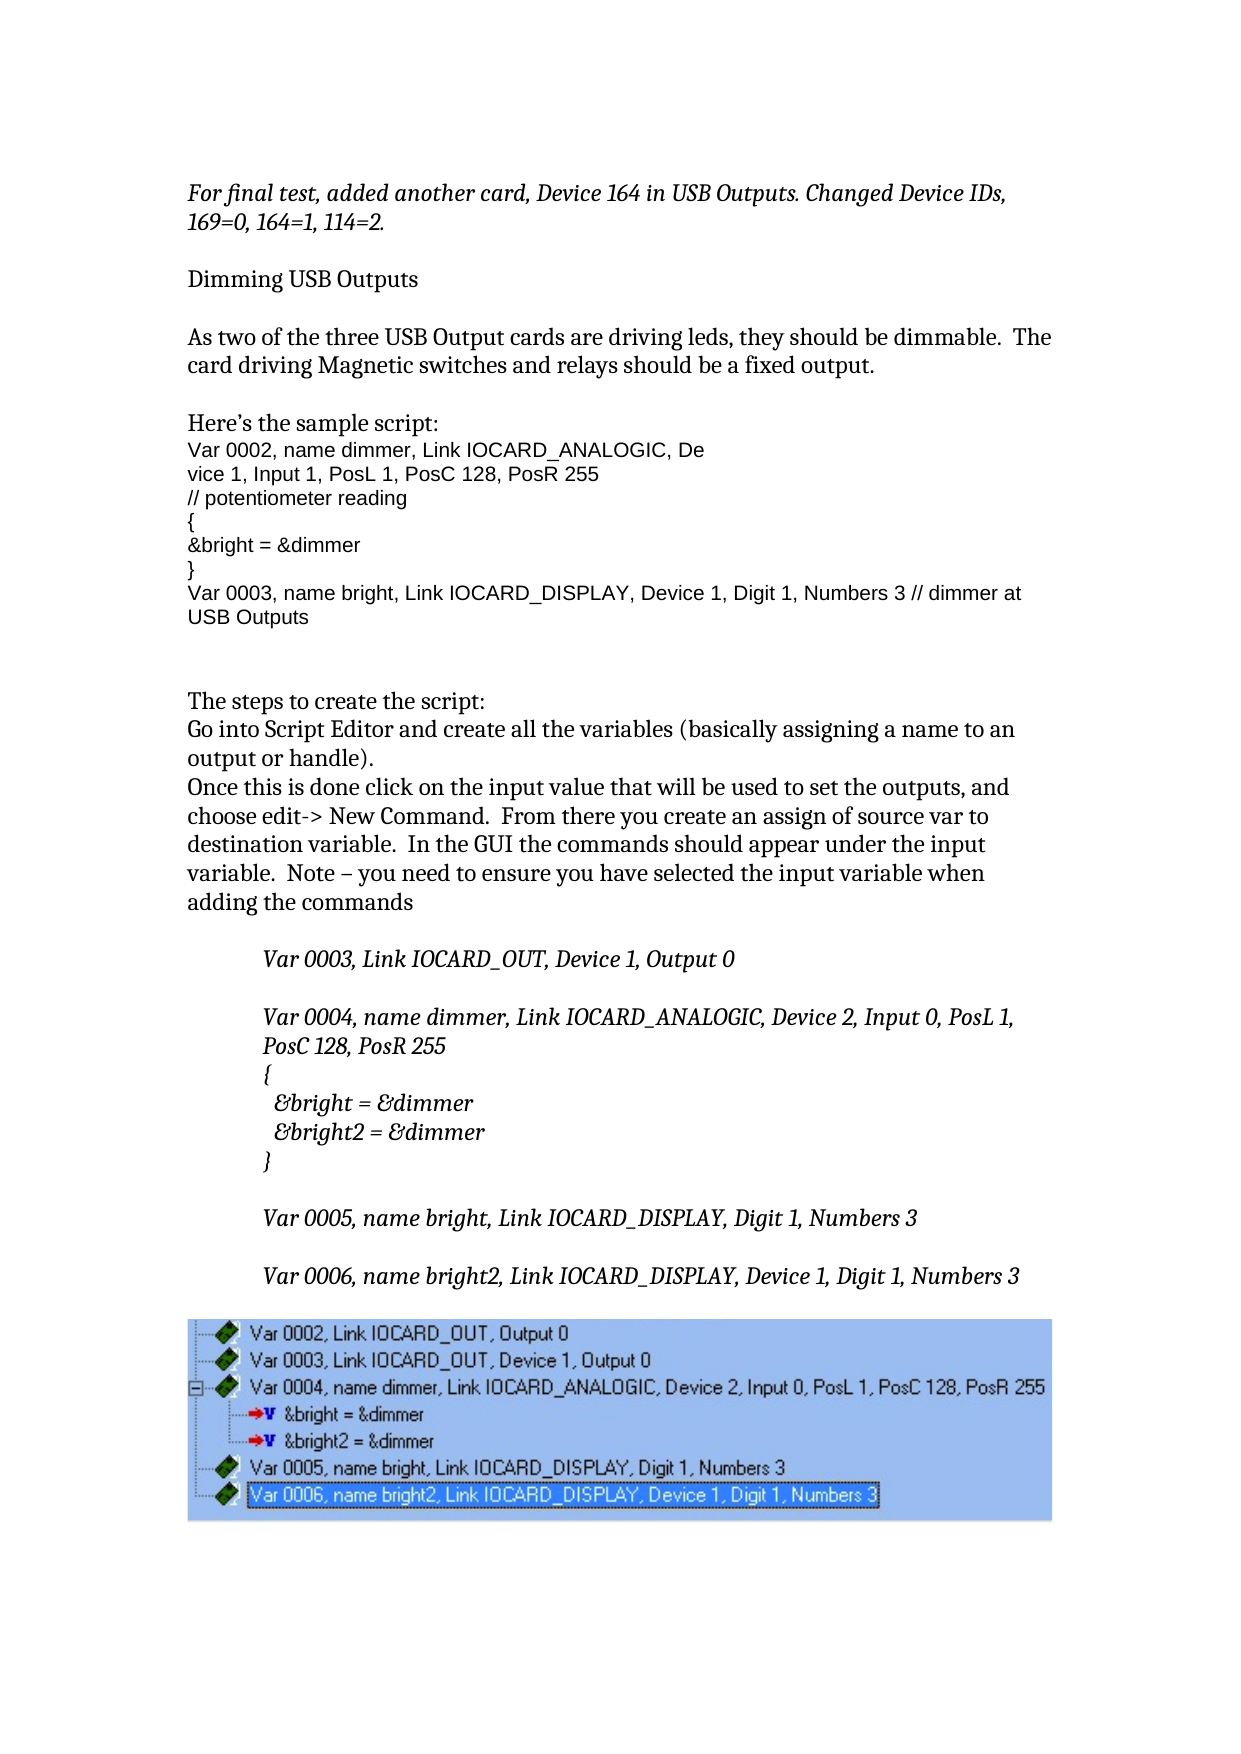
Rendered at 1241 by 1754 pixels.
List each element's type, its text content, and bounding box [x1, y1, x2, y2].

text As two of the three USB Output cards are driving leds, they should be dimmable. The card driving Magnetic switches and relays should be a fixed output. [187, 322, 1053, 380]
text Once this is done click on the input value that will be used to set the outputs, and choose edit-> New Command. From there you create an assign of source var to destination variable. In the GUI the commands should appear under the input variable. Note – you need to ensure you have selected the input variable when adding the commands [187, 773, 1053, 917]
text vice 1, Input 1, PosL 1, PosC 128, PosR 255 [187, 461, 1053, 485]
text } [187, 557, 1053, 581]
text Dimming USB Outputs [187, 265, 1053, 294]
text Var 0002, name dimmer, Link IOCARD_ANALOGIC, De [187, 437, 1053, 461]
text Var 0003, Link IOCARD_OUT, Device 1, Output 0 Var 0004, name dimmer, Link IOCARD_ANALOGIC, Device 2, Input 0, PosL 1, PosC 128, PosR 255 { &bright = &dimmer &bright2 = &dimmer } Var 0005, name bright, Link IOCARD_DISPLAY, Digit 1, Numbers 3 Var 0006, name bright2, Link IOCARD_DISPLAY, Device 1, Digit 1, Numbers 3 [262, 945, 1053, 1290]
text Here’s the sample script: [187, 409, 1053, 437]
text Var 0003, name bright, Link IOCARD_DISPLAY, Device 1, Digit 1, Numbers 3 // dimmer at USB Outputs [187, 581, 1053, 629]
text { [187, 509, 1053, 533]
text &bright = &dimmer [187, 533, 1053, 557]
text For final test, added another card, Device 164 in USB Outputs. Changed Device IDs, 169=0, 164=1, 114=2. [187, 179, 1053, 236]
text The steps to create the script: [187, 687, 1053, 715]
text Go into Script Editor and create all the variables (basically assigning a name to an output or handle). [187, 715, 1053, 773]
picture [187, 1319, 1053, 1524]
text // potentiometer reading [187, 485, 1053, 509]
